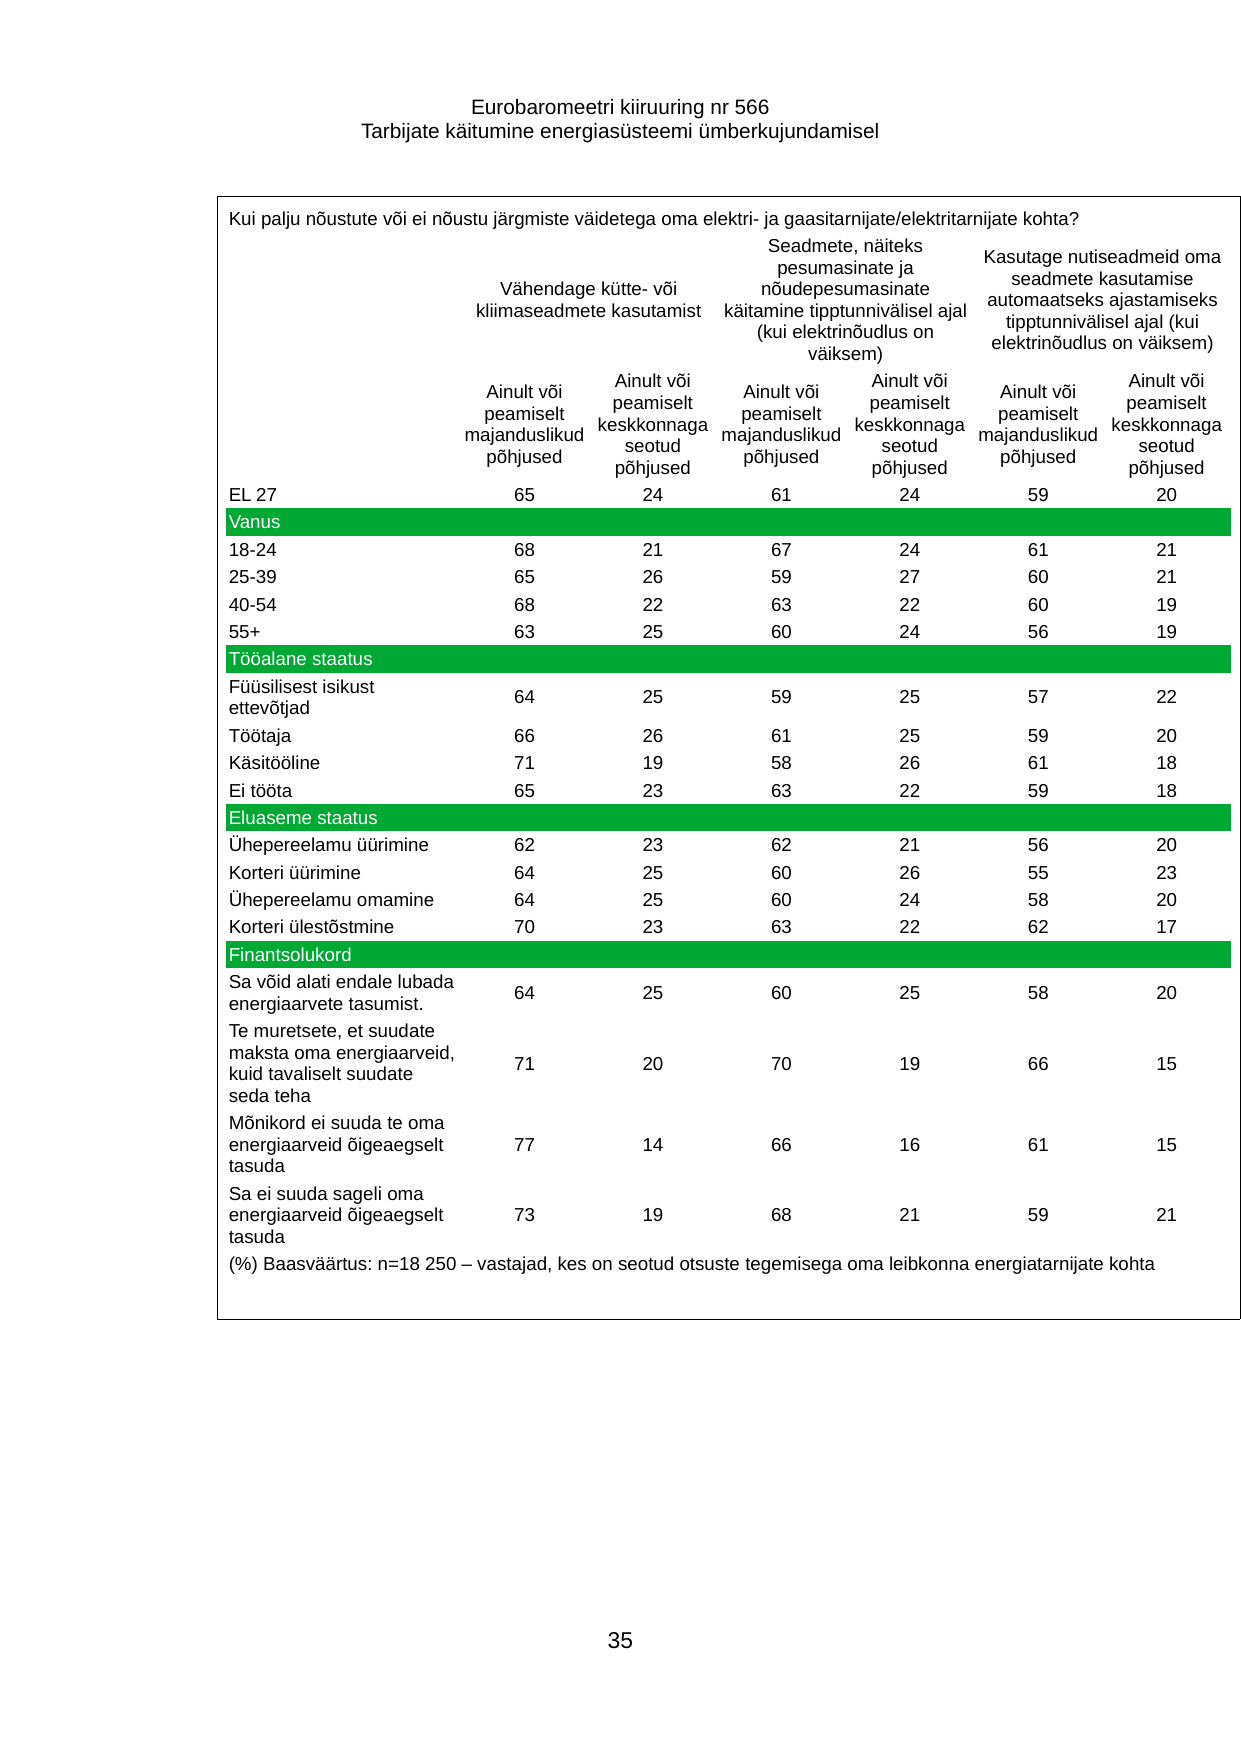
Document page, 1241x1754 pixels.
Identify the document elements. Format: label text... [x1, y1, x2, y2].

table_cell 60 [974, 591, 1102, 618]
table_cell 16 [845, 1109, 974, 1180]
table_cell 67 [717, 536, 845, 563]
table_cell 60 [717, 618, 845, 645]
table_cell Ainult või peamiselt keskkonnaga seotud põhjused [589, 367, 717, 481]
table_cell 25 [845, 673, 974, 722]
table_cell 73 [460, 1180, 588, 1250]
table_cell 25 [589, 968, 717, 1017]
table_cell 62 [460, 831, 588, 859]
table_cell 61 [717, 722, 845, 749]
table_cell Finantsolukord [226, 941, 1231, 968]
table_cell Ühepereelamu omamine [226, 886, 460, 913]
table_cell Ainult või peamiselt keskkonnaga seotud põhjused [1102, 367, 1231, 481]
table_cell 25 [589, 859, 717, 886]
table_cell Sa võid alati endale lubada energiaarvete tasumist. [226, 968, 460, 1017]
table_cell 22 [589, 591, 717, 618]
table_cell 21 [589, 536, 717, 563]
table_cell 24 [845, 481, 974, 508]
table_cell 66 [717, 1109, 845, 1180]
table_cell 19 [589, 749, 717, 776]
table_cell 20 [589, 1017, 717, 1109]
table_cell 60 [717, 968, 845, 1017]
table_cell 65 [460, 776, 588, 804]
table_cell (%) Baasväärtus: n=18 250 – vastajad, kes on seotud otsuste tegemisega oma leibkonna energiatarnijate kohta [226, 1250, 1231, 1278]
table_cell [226, 367, 460, 481]
table_cell 19 [1102, 591, 1231, 618]
table_cell 58 [717, 749, 845, 776]
table_cell 63 [717, 914, 845, 941]
table_cell 25 [589, 886, 717, 913]
table_cell 64 [460, 886, 588, 913]
table_cell 61 [974, 536, 1102, 563]
table_cell 21 [1102, 536, 1231, 563]
table_cell 21 [845, 1180, 974, 1250]
table_cell 25 [589, 618, 717, 645]
table_cell 20 [1102, 886, 1231, 913]
table_cell Kasutage nutiseadmeid oma seadmete kasutamise automaatseks ajastamiseks tipptunnivälisel ajal (kui elektrinõudlus on väiksem) [974, 232, 1231, 367]
table_cell 71 [460, 1017, 588, 1109]
table_cell 59 [974, 776, 1102, 804]
table_cell 19 [845, 1017, 974, 1109]
table_cell 68 [460, 536, 588, 563]
table_cell 59 [974, 1180, 1102, 1250]
table_cell 64 [460, 673, 588, 722]
table_cell 18 [1102, 776, 1231, 804]
table_cell 55+ [226, 618, 460, 645]
table_cell 22 [845, 914, 974, 941]
table_cell 65 [460, 481, 588, 508]
table_cell 25 [589, 673, 717, 722]
table_cell Ei tööta [226, 776, 460, 804]
table_cell Ainult või peamiselt majanduslikud põhjused [460, 367, 588, 481]
table_cell Tööalane staatus [226, 645, 1231, 673]
table_cell Seadmete, näiteks pesumasinate ja nõudepesumasinate käitamine tipptunnivälisel ajal (kui elektrinõudlus on väiksem) [717, 232, 974, 367]
table_cell 18-24 [226, 536, 460, 563]
table_cell 63 [717, 591, 845, 618]
table_cell 22 [1102, 673, 1231, 722]
table_cell Füüsilisest isikust ettevõtjad [226, 673, 460, 722]
table_cell 23 [589, 831, 717, 859]
table_cell 23 [1102, 859, 1231, 886]
table_cell 59 [717, 563, 845, 591]
table_cell Töötaja [226, 722, 460, 749]
table_cell 24 [845, 536, 974, 563]
table_cell 25-39 [226, 563, 460, 591]
table_cell 22 [845, 776, 974, 804]
table_cell 25 [845, 968, 974, 1017]
table_cell 64 [460, 968, 588, 1017]
table_cell 19 [1102, 618, 1231, 645]
table_cell 25 [845, 722, 974, 749]
table_cell [226, 232, 460, 367]
table_cell 24 [845, 618, 974, 645]
table_cell 71 [460, 749, 588, 776]
table_cell 20 [1102, 968, 1231, 1017]
table_cell Käsitööline [226, 749, 460, 776]
table_cell Eluaseme staatus [226, 804, 1231, 831]
table_cell Ainult või peamiselt majanduslikud põhjused [717, 367, 845, 481]
table_cell 15 [1102, 1017, 1231, 1109]
table_cell 59 [717, 673, 845, 722]
table_cell 21 [1102, 1180, 1231, 1250]
table_cell 62 [717, 831, 845, 859]
table_cell 40-54 [226, 591, 460, 618]
table_cell 21 [1102, 563, 1231, 591]
table_cell 18 [1102, 749, 1231, 776]
table_cell Sa ei suuda sageli oma energiaarveid õigeaegselt tasuda [226, 1180, 460, 1250]
table_cell 21 [845, 831, 974, 859]
table_cell 26 [589, 722, 717, 749]
table_cell 61 [974, 749, 1102, 776]
table_cell 68 [717, 1180, 845, 1250]
table_cell 68 [460, 591, 588, 618]
table_cell Ainult või peamiselt majanduslikud põhjused [974, 367, 1102, 481]
table_cell 60 [717, 886, 845, 913]
table_cell Mõnikord ei suuda te oma energiaarveid õigeaegselt tasuda [226, 1109, 460, 1180]
table_cell 61 [717, 481, 845, 508]
table_cell 26 [845, 859, 974, 886]
table_cell 23 [589, 914, 717, 941]
table_cell 20 [1102, 722, 1231, 749]
table_cell 55 [974, 859, 1102, 886]
table_cell 58 [974, 968, 1102, 1017]
table_cell 66 [974, 1017, 1102, 1109]
table_cell 22 [845, 591, 974, 618]
table_cell 26 [845, 749, 974, 776]
table_cell Vähendage kütte- või kliimaseadmete kasutamist [460, 232, 717, 367]
table_cell 17 [1102, 914, 1231, 941]
table_cell 27 [845, 563, 974, 591]
table_cell 77 [460, 1109, 588, 1180]
table_cell Vanus [226, 508, 1231, 536]
table_cell 62 [974, 914, 1102, 941]
table_cell 61 [974, 1109, 1102, 1180]
table_header Kui palju nõustute või ei nõustu järgmiste väidetega oma elektri- ja gaasitarnijate/elektritarnijate kohta? [226, 205, 1231, 232]
table_cell 24 [845, 886, 974, 913]
table_cell Te muretsete, et suudate maksta oma energiaarveid, kuid tavaliselt suudate seda teha [226, 1017, 460, 1109]
table_cell 14 [589, 1109, 717, 1180]
table_cell 59 [974, 722, 1102, 749]
table_cell 60 [717, 859, 845, 886]
table_cell Ühepereelamu üürimine [226, 831, 460, 859]
table_cell 58 [974, 886, 1102, 913]
table_cell 64 [460, 859, 588, 886]
table_cell 59 [974, 481, 1102, 508]
table_cell EL 27 [226, 481, 460, 508]
table_cell 19 [589, 1180, 717, 1250]
table_cell 20 [1102, 831, 1231, 859]
table_cell 24 [589, 481, 717, 508]
table_cell Ainult või peamiselt keskkonnaga seotud põhjused [845, 367, 974, 481]
table_cell 63 [717, 776, 845, 804]
table_cell 65 [460, 563, 588, 591]
table_cell 20 [1102, 481, 1231, 508]
table_cell 70 [717, 1017, 845, 1109]
table_cell 57 [974, 673, 1102, 722]
table_cell 66 [460, 722, 588, 749]
table_cell 26 [589, 563, 717, 591]
table_cell 70 [460, 914, 588, 941]
table_cell 56 [974, 618, 1102, 645]
table_cell Korteri üürimine [226, 859, 460, 886]
table_cell 60 [974, 563, 1102, 591]
table_cell 23 [589, 776, 717, 804]
table_cell Korteri ülestõstmine [226, 914, 460, 941]
table_cell 56 [974, 831, 1102, 859]
table_cell 15 [1102, 1109, 1231, 1180]
table_cell 63 [460, 618, 588, 645]
